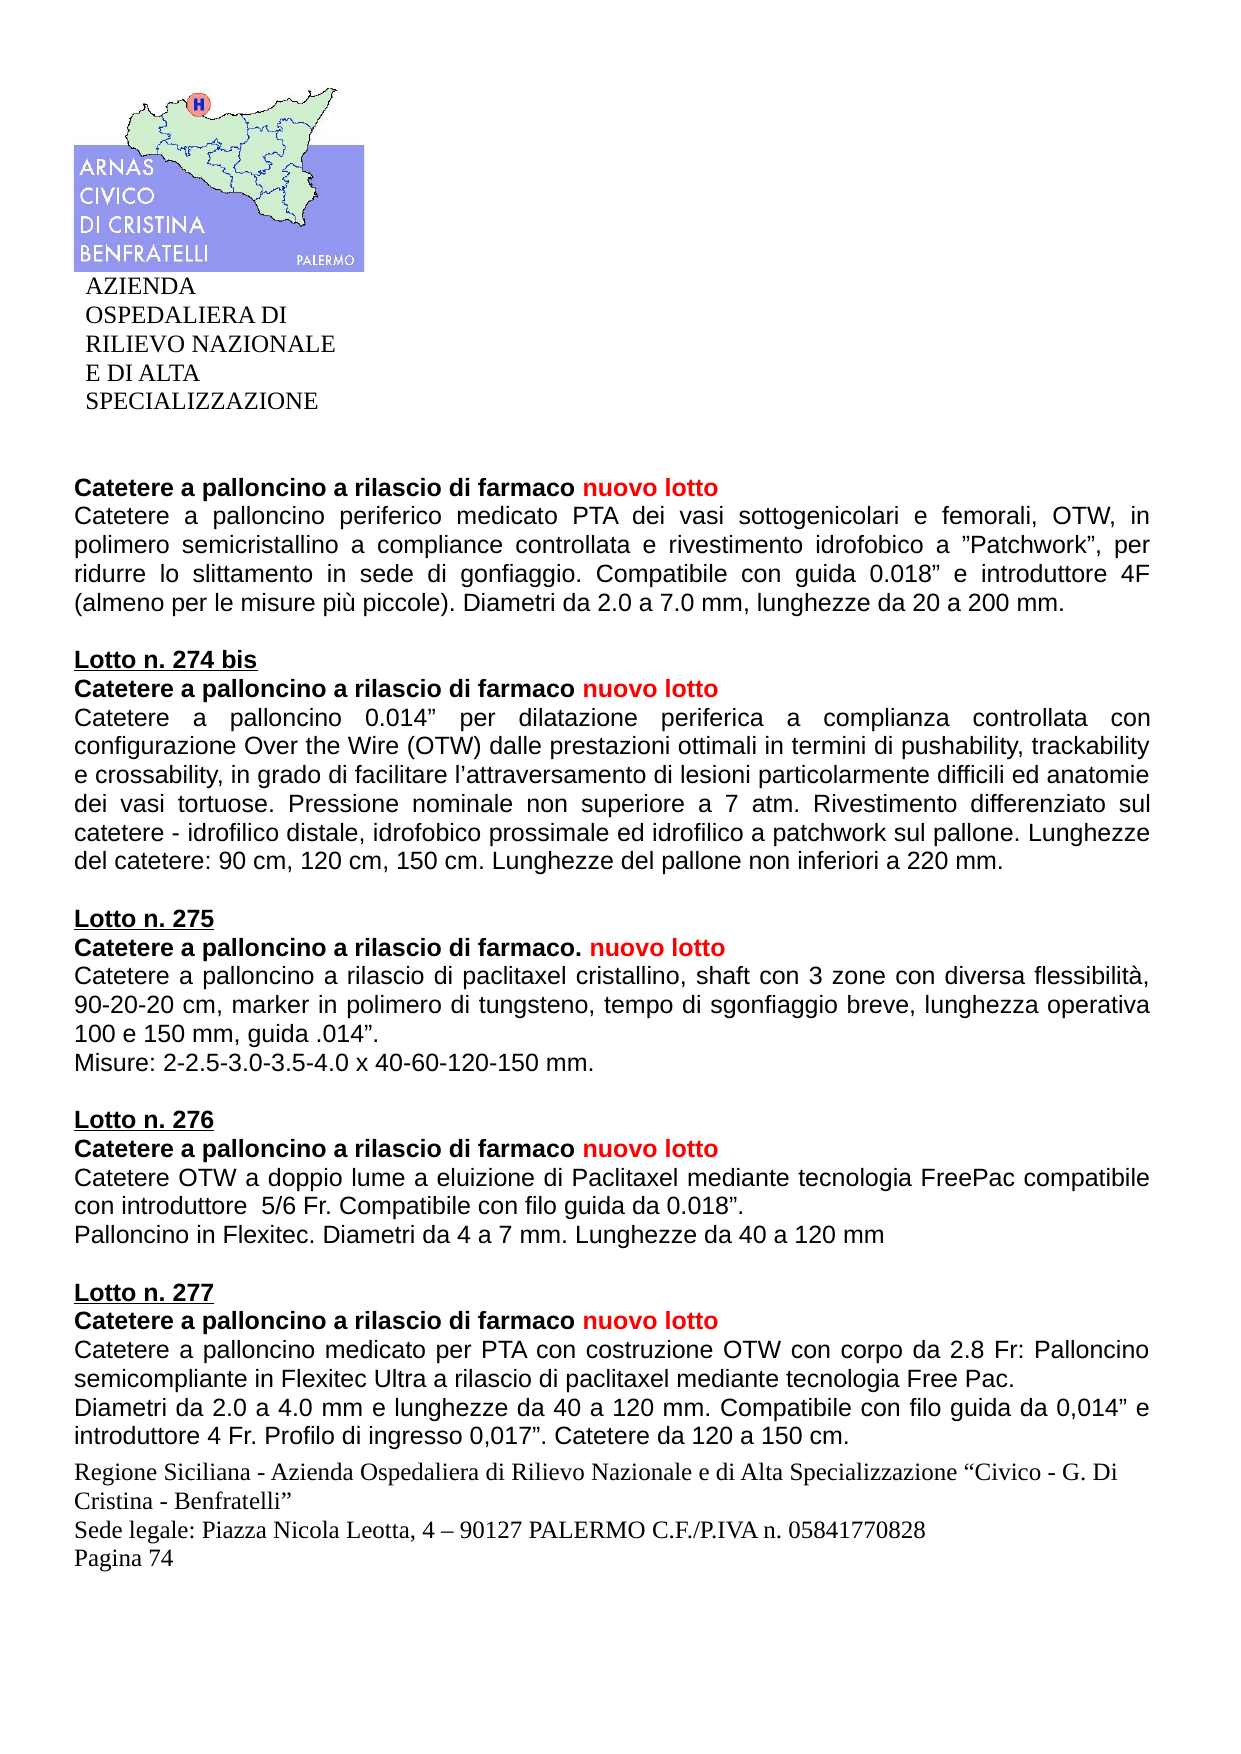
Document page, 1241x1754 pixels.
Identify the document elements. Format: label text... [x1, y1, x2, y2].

text Palloncino in Flexitec. Diametri da 4 a 7 mm. Lunghezze da 40 a 120 mm [74, 1220, 1152, 1249]
text Catetere a palloncino a rilascio di farmaco nuovo lotto [74, 473, 1152, 501]
text Lotto n. 274 bis [74, 645, 1152, 674]
text Lotto n. 277 [74, 1278, 1152, 1306]
text Catetere a palloncino a rilascio di farmaco nuovo lotto [74, 1306, 1152, 1335]
text Catetere a palloncino a rilascio di farmaco nuovo lotto [74, 1134, 1152, 1163]
text Catetere a palloncino a rilascio di farmaco nuovo lotto [74, 674, 1152, 703]
picture [73, 88, 365, 272]
text Diametri da 2.0 a 4.0 mm e lunghezze da 40 a 120 mm. Compatibile con filo guida da 0,014” e introduttore 4 Fr. Profilo di ingresso 0,017”. Catetere da 120 a 150 cm. [74, 1393, 1152, 1450]
text Misure: 2-2.5-3.0-3.5-4.0 x 40-60-120-150 mm. [74, 1048, 1152, 1076]
text Lotto n. 276 [74, 1105, 1152, 1134]
text Lotto n. 275 [74, 904, 1152, 933]
text Catetere a palloncino a rilascio di paclitaxel cristallino, shaft con 3 zone con diversa flessibilità, 90-20-20 cm, marker in polimero di tungsteno, tempo di sgonfiaggio breve, lunghezza operativa 100 e 150 mm, guida .014”. [74, 961, 1152, 1048]
text Catetere a palloncino medicato per PTA con costruzione OTW con corpo da 2.8 Fr: Palloncino semicompliante in Flexitec Ultra a rilascio di paclitaxel mediante tecnologia Free Pac. [74, 1335, 1152, 1393]
text Catetere a palloncino a rilascio di farmaco. nuovo lotto [74, 933, 1152, 961]
text Catetere OTW a doppio lume a eluizione di Paclitaxel mediante tecnologia FreePac compatibile con introduttore 5/6 Fr. Compatibile con filo guida da 0.018”. [74, 1163, 1152, 1220]
text Catetere a palloncino periferico medicato PTA dei vasi sottogenicolari e femorali, OTW, in polimero semicristallino a compliance controllata e rivestimento idrofobico a ”Patchwork”, per ridurre lo slittamento in sede di gonfiaggio. Compatibile con guida 0.018” e introduttore 4F (almeno per le misure più piccole). Diametri da 2.0 a 7.0 mm, lunghezze da 20 a 200 mm. [74, 501, 1152, 616]
text Catetere a palloncino 0.014” per dilatazione periferica a complianza controllata con configurazione Over the Wire (OTW) dalle prestazioni ottimali in termini di pushability, trackability e crossability, in grado di facilitare l’attraversamento di lesioni particolarmente difficili ed anatomie dei vasi tortuose. Pressione nominale non superiore a 7 atm. Rivestimento differenziato sul catetere - idrofilico distale, idrofobico prossimale ed idrofilico a patchwork sul pallone. Lunghezze del catetere: 90 cm, 120 cm, 150 cm. Lunghezze del pallone non inferiori a 220 mm. [74, 703, 1152, 875]
